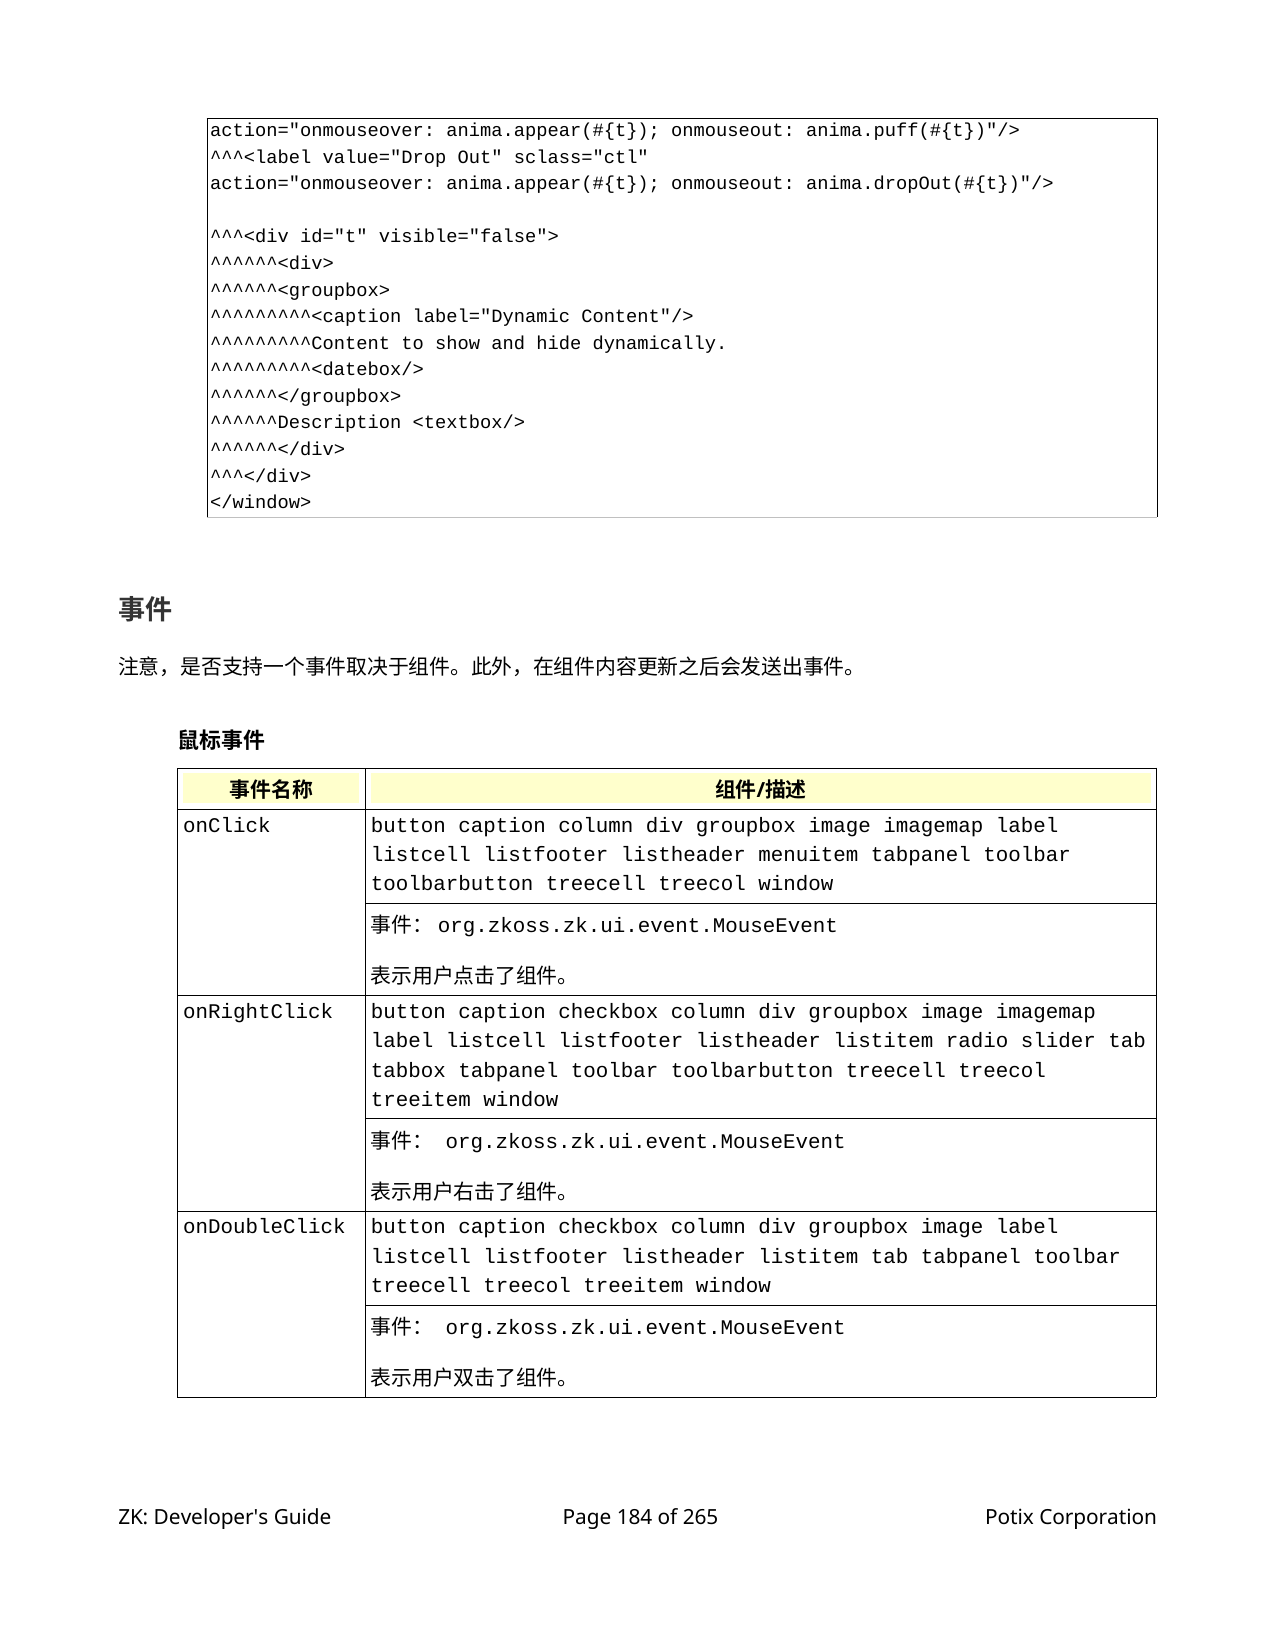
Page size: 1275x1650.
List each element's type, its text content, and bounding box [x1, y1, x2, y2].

table_header button caption checkbox column div groupbox image label listcell listfooter listheader listitem tab tabpanel toolbar treecell treecol treeitem window [366, 1212, 1156, 1305]
table_header button caption checkbox column div groupbox image imagemap label listcell listfooter listheader listitem radio slider tab tabbox tabpanel toolbar toolbarbutton treecell treecol treeitem window [366, 996, 1156, 1118]
table_cell onDoubleClick [178, 1212, 365, 1397]
table_header 组件/描述 [366, 769, 1156, 809]
text 注意，是否支持一个事件取决于组件。此外，在组件内容更新之后会发送出事件。 [118, 651, 1157, 681]
table_cell onRightClick [178, 996, 365, 1211]
table_cell 事件： org.zkoss.zk.ui.event.MouseEvent 表示用户双击了组件。 [366, 1306, 1156, 1397]
table_cell 事件： org.zkoss.zk.ui.event.MouseEvent 表示用户右击了组件。 [366, 1119, 1156, 1211]
table_header 事件名称 [178, 769, 365, 809]
subtitle 事件 [118, 588, 1157, 627]
subtitle 鼠标事件 [177, 723, 1157, 755]
table_cell 事件： org.zkoss.zk.ui.event.MouseEvent 表示用户点击了组件。 [366, 904, 1156, 995]
text action="onmouseover: anima.appear(#{t}); onmouseout: anima.puff(#{t})"/> ^^^<label value="Drop Out" sclass="ctl" action="onmouseover: anima.appear(#{t}); onmouseout: anima.dropOut(#{t})"/> ^^^<div id="t" visible="false"> ^^^^^^<div> ^^^^^^<groupbox> ^^^^^^^^^<caption label="Dynamic Content"/> ^^^^^^^^^Content to show and hide dynamically. ^^^^^^^^^<datebox/> ^^^^^^</groupbox> ^^^^^^Description <textbox/> ^^^^^^</div> ^^^</div> </window> [208, 119, 1157, 517]
table_cell onClick [178, 810, 365, 995]
table_header button caption column div groupbox image imagemap label listcell listfooter listheader menuitem tabpanel toolbar toolbarbutton treecell treecol window [366, 810, 1156, 903]
